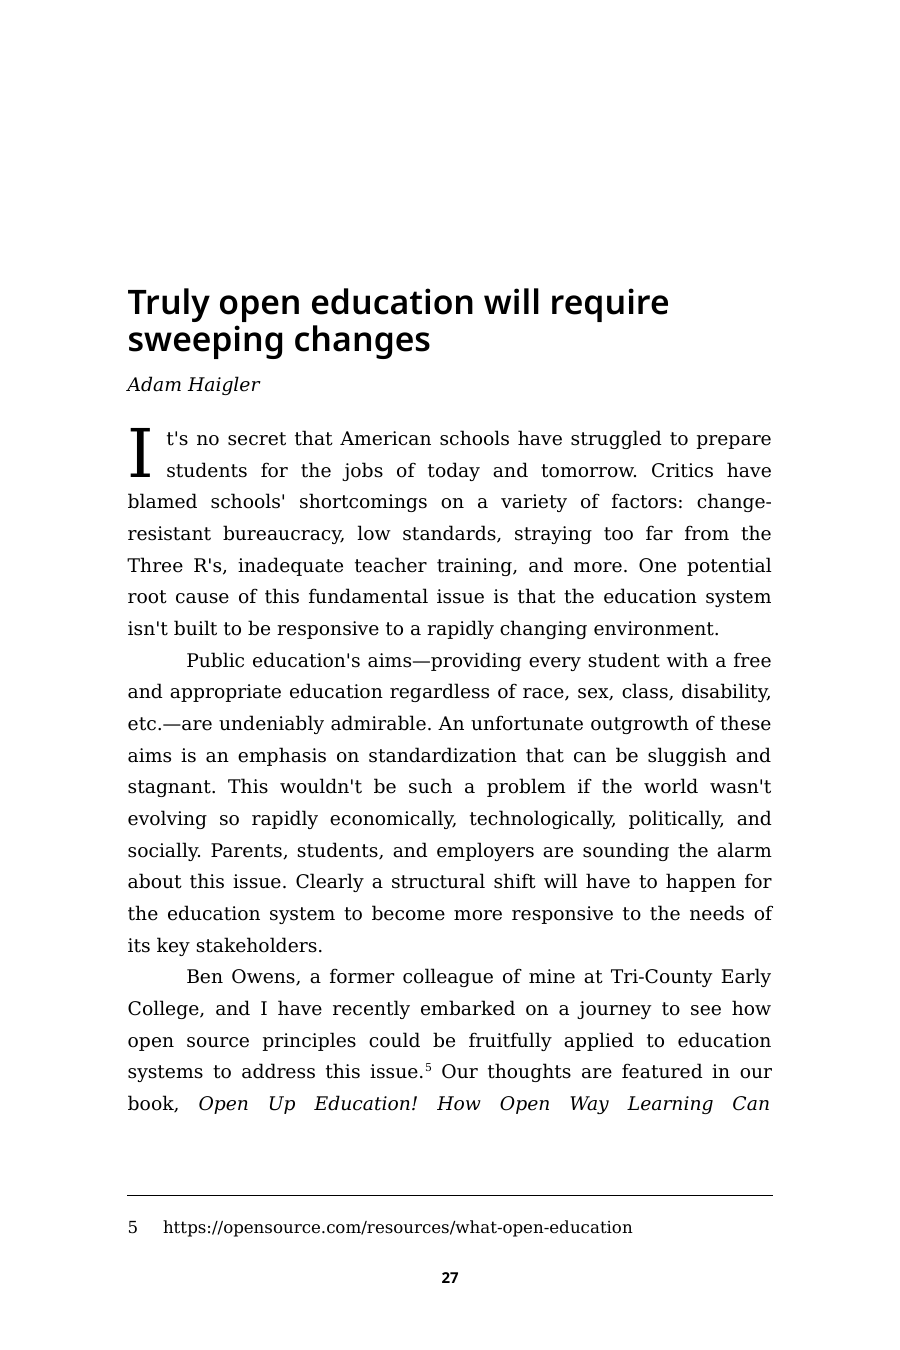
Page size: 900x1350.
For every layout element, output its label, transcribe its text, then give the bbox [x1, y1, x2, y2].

text https://opensource.com/resources/what-open-education [127, 1218, 772, 1237]
text Adam Haigler [127, 374, 772, 396]
text Ben Owens, a former colleague of mine at Tri-County Early College, and I have recently embarked on a journey to see how open source principles could be fruitfully applied to education systems to address this issue. Our thoughts are featured in our book, Open Up Education! How Open Way Learning Can [127, 966, 772, 1115]
text Public education's aims—providing every student with a free and appropriate education regardless of race, sex, class, disability, etc.—are undeniably admirable. An unfortunate outgrowth of these aims is an emphasis on standardization that can be sluggish and stagnant. This wouldn't be such a problem if the world wasn't evolving so rapidly economically, technologically, politically, and socially. Parents, students, and employers are sounding the alarm about this issue. Clearly a structural shift will have to happen for the education system to become more responsive to the needs of its key stakeholders. [127, 650, 772, 957]
text It's no secret that American schools have struggled to prepare students for the jobs of today and tomorrow. Critics have blamed schools' shortcomings on a variety of factors: change-resistant bureaucracy, low standards, straying too far from the Three R's, inadequate teacher training, and more. One potential root cause of this fundamental issue is that the education system isn't built to be responsive to a rapidly changing environment. [127, 428, 772, 640]
subtitle Truly open education will require sweeping changes [127, 283, 772, 361]
